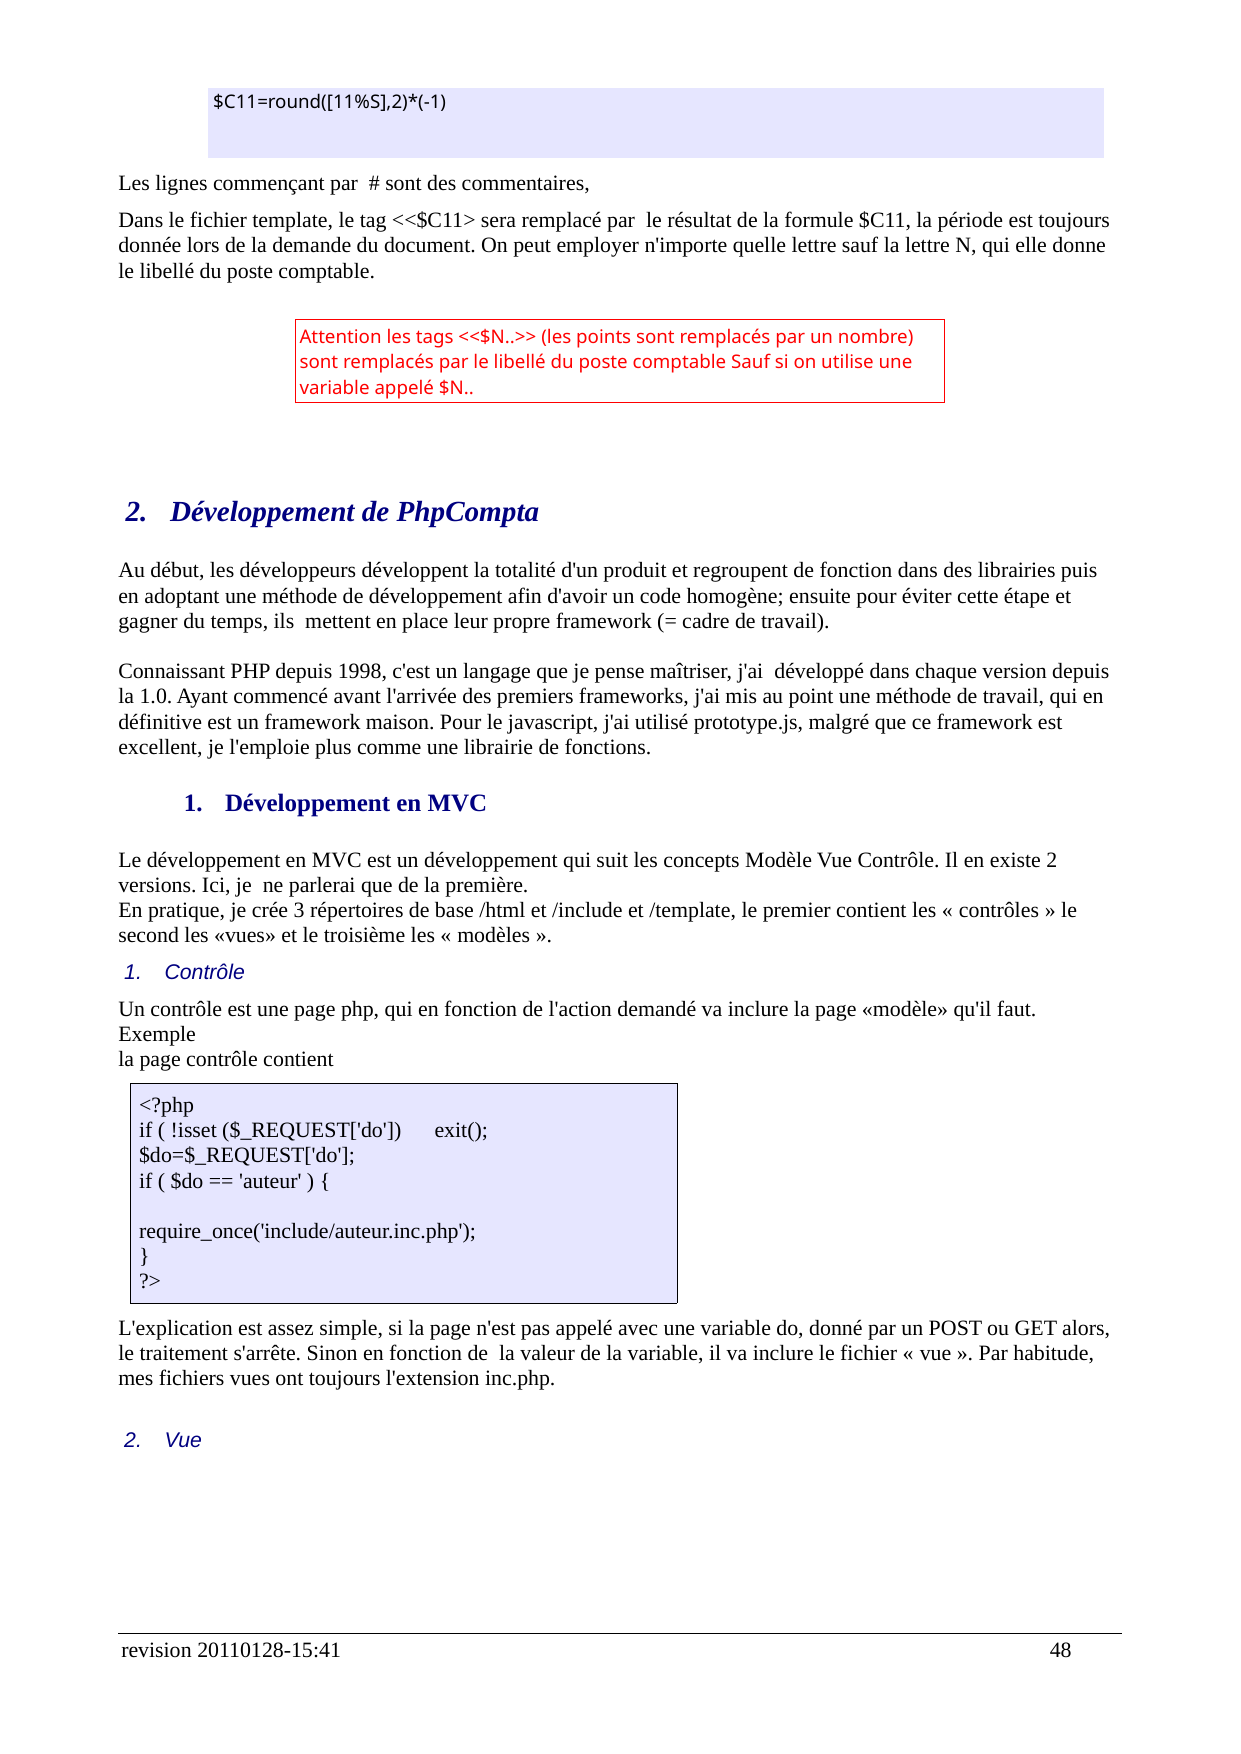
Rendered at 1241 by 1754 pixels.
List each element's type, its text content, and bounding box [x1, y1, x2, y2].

text if ( !isset ($_REQUEST['do']) exit(); [139, 1117, 668, 1142]
text Dans le fichier template, le tag <<$C11> sera remplacé par le résultat de la formule $C11, la période est toujours donnée lors de la demande du document. On peut employer n'importe quelle lettre sauf la lettre N, qui elle donne le libellé du poste comptable. [118, 207, 1122, 283]
text if ( $do == 'auteur' ) { [139, 1168, 668, 1193]
text Au début, les développeurs développent la totalité d'un produit et regroupent de fonction dans des librairies puis en adoptant une méthode de développement afin d'avoir un code homogène; ensuite pour éviter cette étape et gagner du temps, ils mettent en place leur propre framework (= cadre de travail). [118, 557, 1122, 633]
subtitle Développement en MVC [177, 788, 1122, 817]
text Connaissant PHP depuis 1998, c'est un langage que je pense maîtriser, j'ai développé dans chaque version depuis la 1.0. Ayant commencé avant l'arrivée des premiers frameworks, j'ai mis au point une méthode de travail, qui en définitive est un framework maison. Pour le javascript, j'ai utilisé prototype.js, malgré que ce framework est excellent, je l'emploie plus comme une librairie de fonctions. [118, 658, 1122, 759]
text la page contrôle contient [118, 1046, 1122, 1071]
text Les lignes commençant par # sont des commentaires, [118, 169, 1122, 195]
text Le développement en MVC est un développement qui suit les concepts Modèle Vue Contrôle. Il en existe 2 versions. Ici, je ne parlerai que de la première. [118, 847, 1122, 897]
text <?php [139, 1092, 668, 1117]
text } [139, 1243, 668, 1268]
text $do=$_REQUEST['do']; [139, 1142, 668, 1168]
text require_once('include/auteur.inc.php'); [139, 1193, 668, 1243]
subtitle Vue [118, 1427, 1122, 1452]
text $C11=round([11%S],2)*(-1) [208, 88, 1104, 114]
subtitle Contrôle [118, 959, 1122, 984]
subtitle Développement de PhpCompta [118, 494, 1122, 528]
text ?> [139, 1268, 668, 1294]
text Attention les tags <<$N..>> (les points sont remplacés par un nombre) sont remplacés par le libellé du poste comptable Sauf si on utilise une variable appelé $N.. [296, 320, 944, 402]
text L'explication est assez simple, si la page n'est pas appelé avec une variable do, donné par un POST ou GET alors, le traitement s'arrête. Sinon en fonction de la valeur de la variable, il va inclure le fichier « vue ». Par habitude, mes fichiers vues ont toujours l'extension inc.php. [118, 1314, 1122, 1390]
text En pratique, je crée 3 répertoires de base /html et /include et /template, le premier contient les « contrôles » le second les «vues» et le troisième les « modèles ». [118, 897, 1122, 948]
text Un contrôle est une page php, qui en fonction de l'action demandé va inclure la page «modèle» qu'il faut. [118, 996, 1122, 1021]
text Exemple [118, 1021, 1122, 1046]
